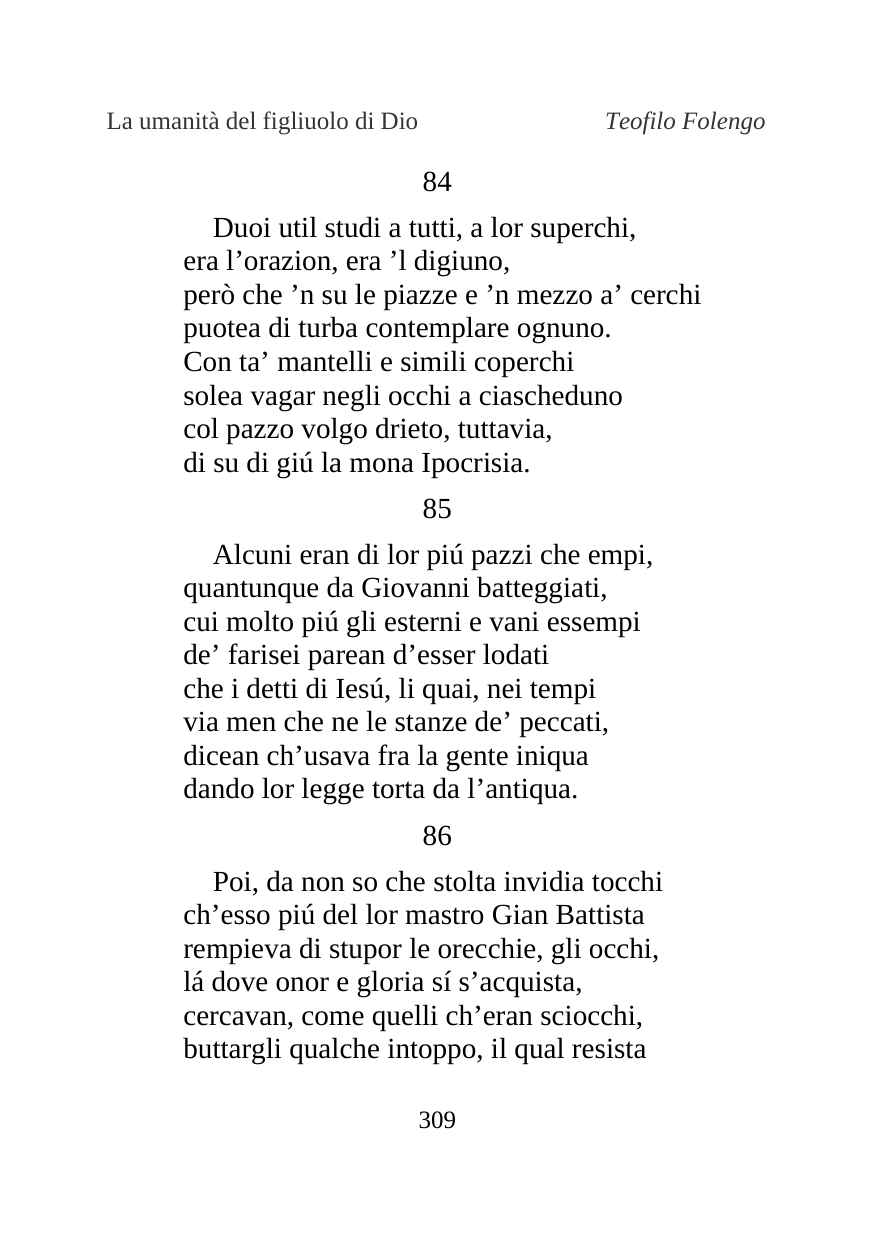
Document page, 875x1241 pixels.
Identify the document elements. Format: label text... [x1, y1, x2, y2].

text 85 [106, 491, 768, 524]
text Duoi util studi a tutti, a lor superchi, era l’orazion, era ’l digiuno, però che ’n su le piazze e ’n mezzo a’ cerchi puotea di turba contemplare ognuno. Con ta’ mantelli e simili coperchi solea vagar negli occhi a ciascheduno col pazzo volgo drieto, tuttavia, di su di giú la mona Ipocrisia. [183, 210, 768, 478]
text 84 [106, 164, 768, 197]
text 86 [106, 818, 768, 851]
text Alcuni eran di lor piú pazzi che empi, quantunque da Giovanni batteggiati, cui molto piú gli esterni e vani essempi de’ farisei parean d’esser lodati che i detti di Iesú, li quai, nei tempi via men che ne le stanze de’ peccati, dicean ch’usava fra la gente iniqua dando lor legge torta da l’antiqua. [183, 537, 768, 805]
text Poi, da non so che stolta invidia tocchi ch’esso piú del lor mastro Gian Battista rempieva di stupor le orecchie, gli occhi, lá dove onor e gloria sí s’acquista, cercavan, come quelli ch’eran sciocchi, buttargli qualche intoppo, il qual resista [183, 864, 768, 1065]
